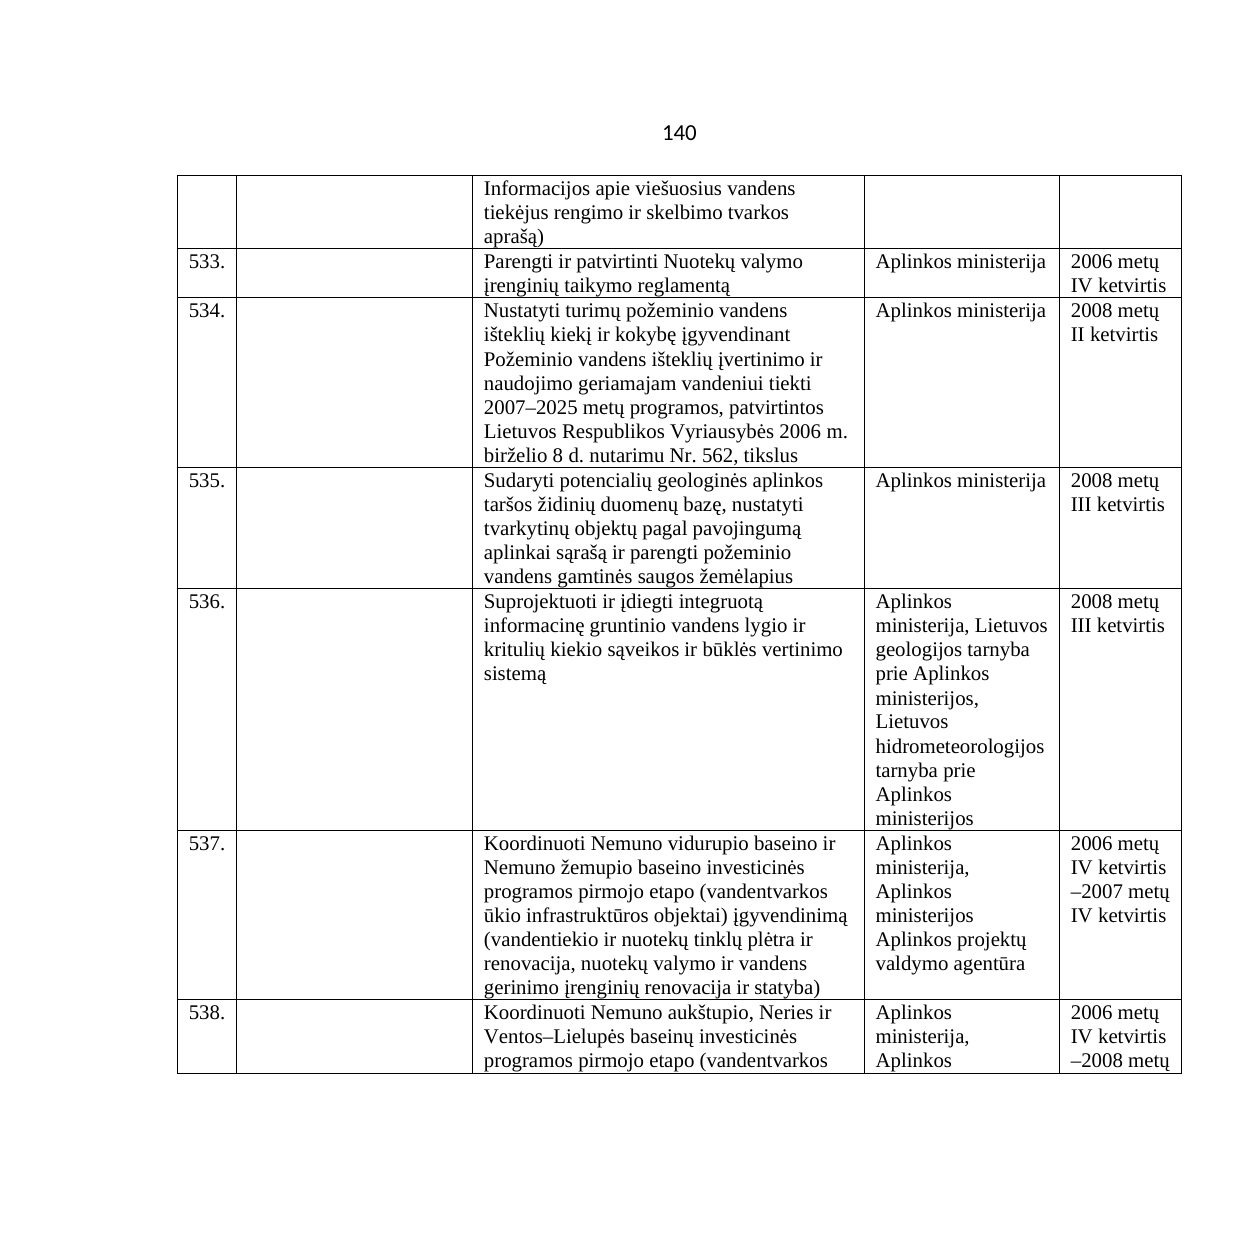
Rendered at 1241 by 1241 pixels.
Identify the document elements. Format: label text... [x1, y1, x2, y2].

table_cell [237, 1000, 472, 1072]
table_cell Suprojektuoti ir įdiegti integruotą informacinę gruntinio vandens lygio ir kritulių kiekio sąveikos ir būklės vertinimo sistemą [473, 589, 864, 830]
table_cell 2008 metų III ketvirtis [1060, 589, 1181, 830]
table_cell Nustatyti turimų požeminio vandens išteklių kiekį ir kokybę įgyvendinant Požeminio vandens išteklių įvertinimo ir naudojimo geriamajam vandeniui tiekti 2007–2025 metų programos, patvirtintos Lietuvos Respublikos Vyriausybės 2006 m. birželio 8 d. nutarimu Nr. 562, tikslus [473, 298, 864, 467]
table_cell [237, 468, 472, 588]
table_cell Sudaryti potencialių geologinės aplinkos taršos židinių duomenų bazę, nustatyti tvarkytinų objektų pagal pavojingumą aplinkai sąrašą ir parengti požeminio vandens gamtinės saugos žemėlapius [473, 468, 864, 588]
table_cell Koordinuoti Nemuno aukštupio, Neries ir Ventos–Lielupės baseinų investicinės programos pirmojo etapo (vandentvarkos [473, 1000, 864, 1072]
table_cell 533. [178, 249, 236, 297]
table_cell 536. [178, 589, 236, 830]
table_cell Aplinkos ministerija, Aplinkos ministerijos Aplinkos projektų valdymo agentūra [865, 831, 1059, 999]
table_cell Aplinkos ministerija [865, 298, 1059, 467]
table_cell 2006 metų IV ketvirtis–2007 metų IV ketvirtis [1060, 831, 1181, 999]
table_cell Koordinuoti Nemuno vidurupio baseino ir Nemuno žemupio baseino investicinės programos pirmojo etapo (vandentvarkos ūkio infrastruktūros objektai) įgyvendinimą (vandentiekio ir nuotekų tinklų plėtra ir renovacija, nuotekų valymo ir vandens gerinimo įrenginių renovacija ir statyba) [473, 831, 864, 999]
table_cell Aplinkos ministerija, Lietuvos geologijos tarnyba prie Aplinkos ministerijos, Lietuvos hidrometeorologijos tarnyba prie Aplinkos ministerijos [865, 589, 1059, 830]
table_cell 538. [178, 1000, 236, 1072]
table_cell Informacijos apie viešuosius vandens tiekėjus rengimo ir skelbimo tvarkos aprašą) [473, 176, 864, 248]
table_cell [237, 589, 472, 830]
table_cell [237, 298, 472, 467]
table_cell [237, 176, 472, 248]
table_cell Parengti ir patvirtinti Nuotekų valymo įrenginių taikymo reglamentą [473, 249, 864, 297]
table_cell Aplinkos ministerija [865, 249, 1059, 297]
table_cell 2008 metų II ketvirtis [1060, 298, 1181, 467]
table_cell [237, 249, 472, 297]
table_cell Aplinkos ministerija [865, 468, 1059, 588]
table_cell 2008 metų III ketvirtis [1060, 468, 1181, 588]
table_cell [1060, 176, 1181, 248]
table_cell Aplinkos ministerija, Aplinkos [865, 1000, 1059, 1072]
table_cell 535. [178, 468, 236, 588]
table_cell [237, 831, 472, 999]
table_cell 537. [178, 831, 236, 999]
table_cell 534. [178, 298, 236, 467]
table_cell 2006 metų IV ketvirtis–2008 metų [1060, 1000, 1181, 1072]
table_cell [865, 176, 1059, 248]
table_cell 2006 metų IV ketvirtis [1060, 249, 1181, 297]
table_cell [178, 176, 236, 248]
